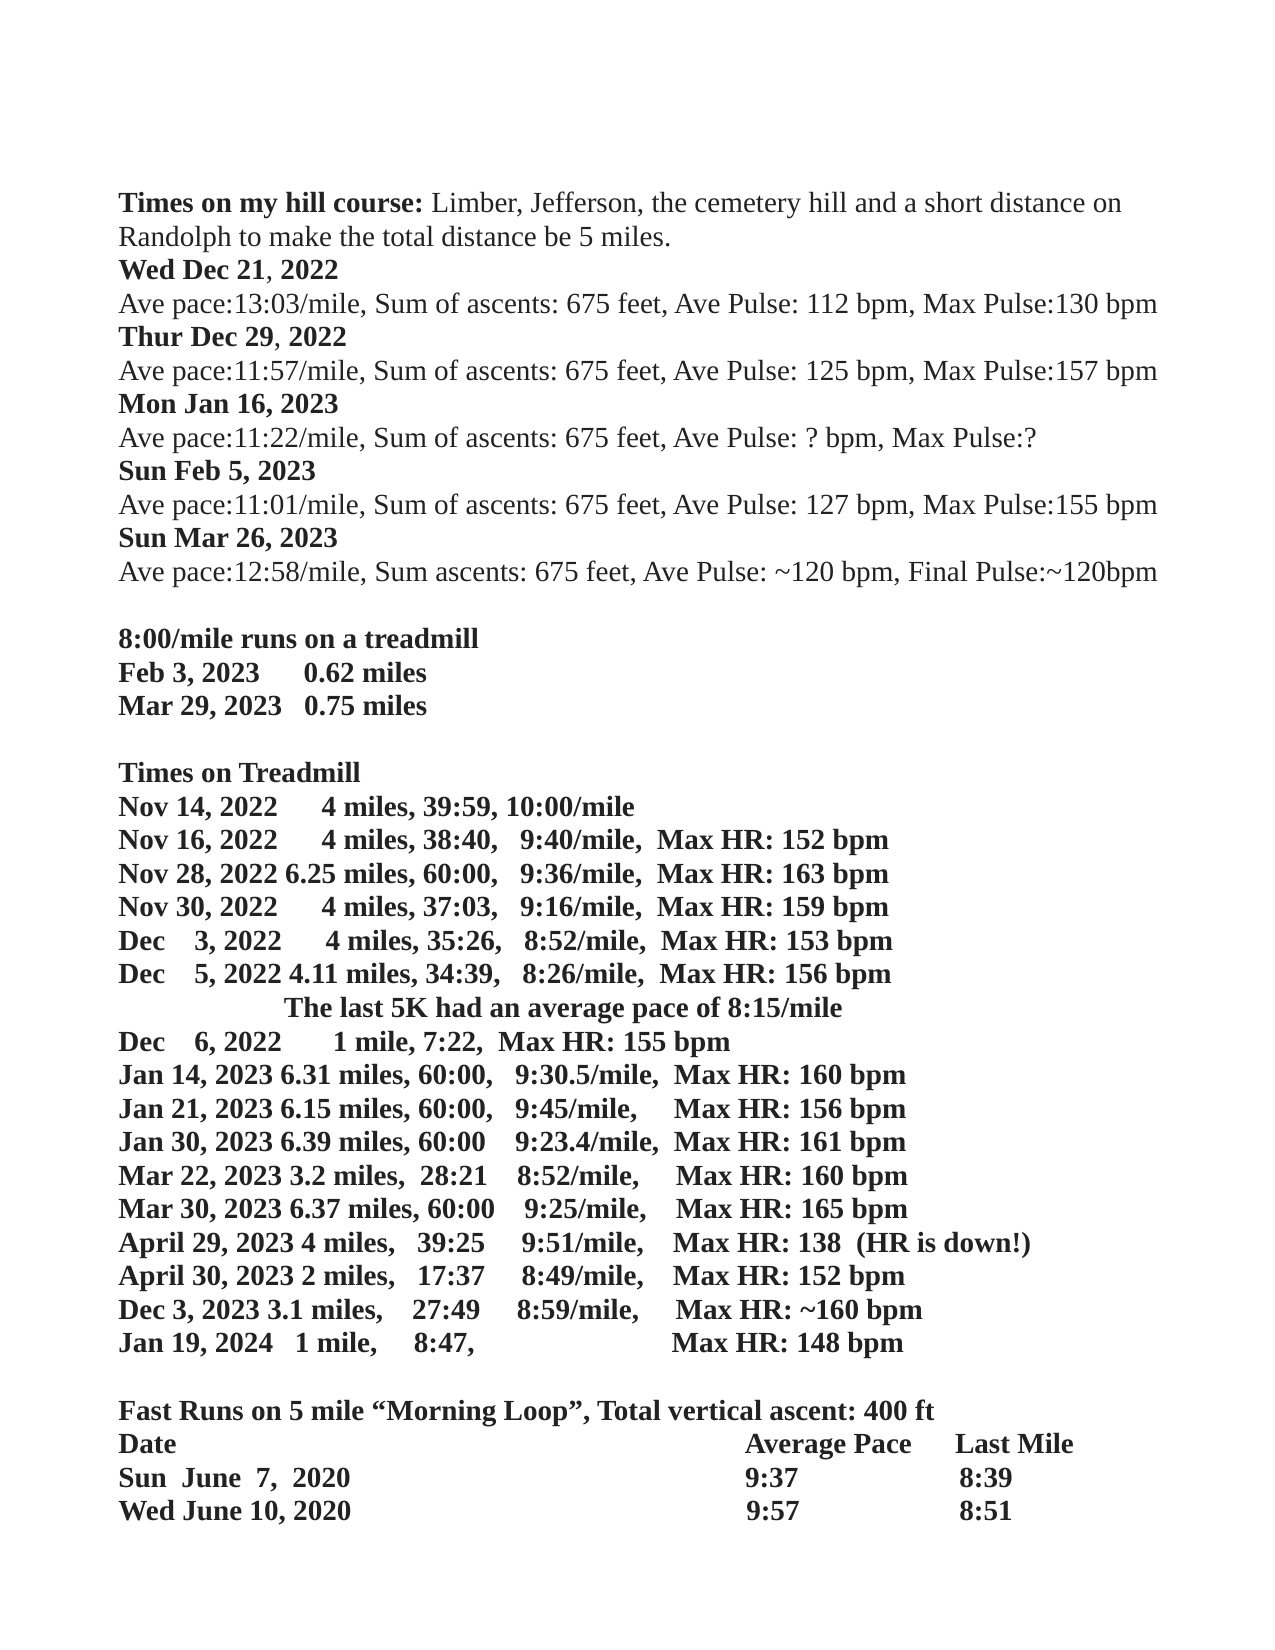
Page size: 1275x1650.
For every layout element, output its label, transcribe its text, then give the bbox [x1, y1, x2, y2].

text Mon Jan 16, 2023 [118, 386, 1161, 420]
text Dec 3, 2022 4 miles, 35:26, 8:52/mile, Max HR: 153 bpm [118, 923, 1161, 957]
text Ave pace:13:03/mile, Sum of ascents: 675 feet, Ave Pulse: 112 bpm, Max Pulse:130 bpm [118, 286, 1161, 319]
text Fast Runs on 5 mile “Morning Loop”, Total vertical ascent: 400 ft [118, 1393, 1161, 1426]
text The last 5K had an average pace of 8:15/mile [118, 990, 1161, 1024]
text Wed June 10, 2020 9:57 8:51 [118, 1493, 1161, 1527]
text Sun Feb 5, 2023 [118, 453, 1161, 487]
text Nov 28, 2022 6.25 miles, 60:00, 9:36/mile, Max HR: 163 bpm [118, 856, 1161, 889]
text Sun Mar 26, 2023 [118, 521, 1161, 554]
text Nov 14, 2022 4 miles, 39:59, 10:00/mile [118, 789, 1161, 822]
text April 29, 2023 4 miles, 39:25 9:51/mile, Max HR: 138 (HR is down!) [118, 1225, 1161, 1258]
text Thur Dec 29, 2022 [118, 319, 1161, 353]
text Nov 30, 2022 4 miles, 37:03, 9:16/mile, Max HR: 159 bpm [118, 889, 1161, 923]
text Jan 30, 2023 6.39 miles, 60:00 9:23.4/mile, Max HR: 161 bpm [118, 1124, 1161, 1158]
text Ave pace:11:01/mile, Sum of ascents: 675 feet, Ave Pulse: 127 bpm, Max Pulse:155 bpm [118, 487, 1161, 521]
text April 30, 2023 2 miles, 17:37 8:49/mile, Max HR: 152 bpm [118, 1258, 1161, 1292]
text 8:00/mile runs on a treadmill [118, 621, 1161, 655]
text Mar 29, 2023 0.75 miles [118, 688, 1161, 722]
text Sun June 7, 2020 9:37 8:39 [118, 1460, 1161, 1493]
text Feb 3, 2023 0.62 miles [118, 655, 1161, 688]
text Dec 3, 2023 3.1 miles, 27:49 8:59/mile, Max HR: ~160 bpm [118, 1292, 1161, 1326]
text Ave pace:11:57/mile, Sum of ascents: 675 feet, Ave Pulse: 125 bpm, Max Pulse:157 bpm [118, 353, 1161, 386]
text Jan 14, 2023 6.31 miles, 60:00, 9:30.5/mile, Max HR: 160 bpm [118, 1057, 1161, 1091]
text Dec 6, 2022 1 mile, 7:22, Max HR: 155 bpm [118, 1024, 1161, 1057]
text Dec 5, 2022 4.11 miles, 34:39, 8:26/mile, Max HR: 156 bpm [118, 957, 1161, 990]
text Ave pace:11:22/mile, Sum of ascents: 675 feet, Ave Pulse: ? bpm, Max Pulse:? [118, 420, 1161, 453]
text Wed Dec 21, 2022 [118, 252, 1161, 286]
text Ave pace:12:58/mile, Sum ascents: 675 feet, Ave Pulse: ~120 bpm, Final Pulse:~120bpm [118, 554, 1161, 588]
text Times on Treadmill [118, 755, 1161, 789]
text Jan 21, 2023 6.15 miles, 60:00, 9:45/mile, Max HR: 156 bpm [118, 1091, 1161, 1124]
text Mar 22, 2023 3.2 miles, 28:21 8:52/mile, Max HR: 160 bpm [118, 1158, 1161, 1191]
text Mar 30, 2023 6.37 miles, 60:00 9:25/mile, Max HR: 165 bpm [118, 1191, 1161, 1225]
text Nov 16, 2022 4 miles, 38:40, 9:40/mile, Max HR: 152 bpm [118, 822, 1161, 856]
text Times on my hill course: Limber, Jefferson, the cemetery hill and a short distance on Randolph to make the total distance be 5 miles. [118, 185, 1161, 252]
text Date Average Pace Last Mile [118, 1426, 1161, 1460]
text Jan 19, 2024 1 mile, 8:47, Max HR: 148 bpm [118, 1326, 1161, 1359]
